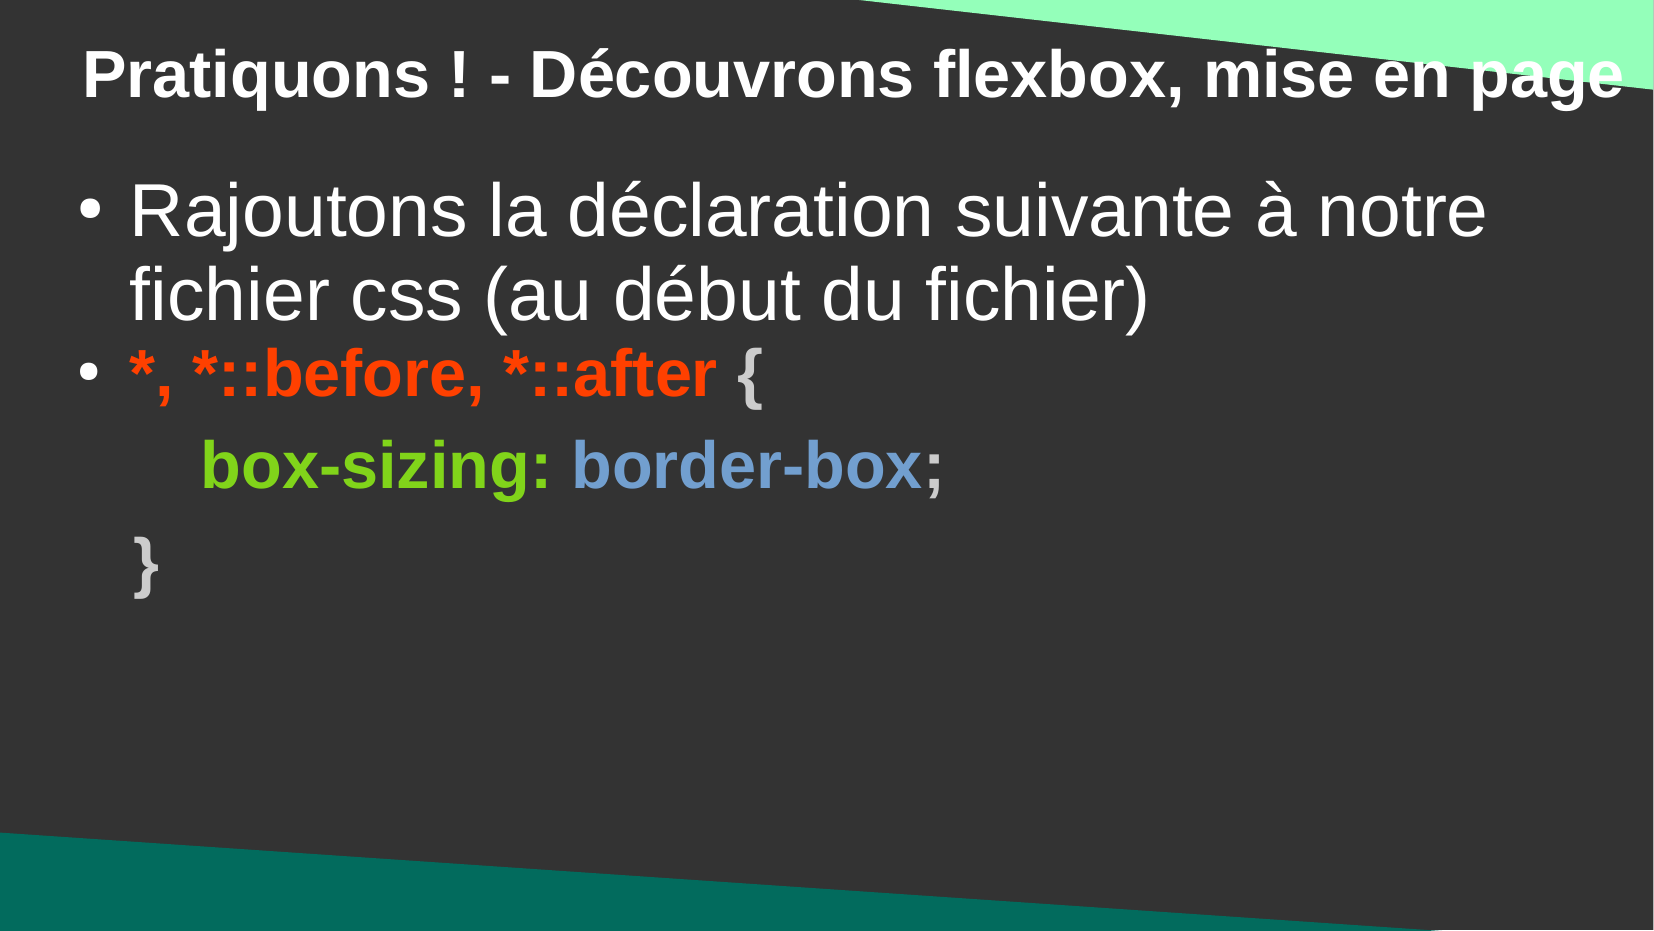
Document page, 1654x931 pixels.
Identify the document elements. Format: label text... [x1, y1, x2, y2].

list Rajoutons la déclaration suivante à notre fichier css (au début du fichier) *, *::before, *::after { box-sizing: border-box; } [59, 168, 1619, 762]
text_box [859, 0, 1654, 90]
title Pratiquons ! - Découvrons flexbox, mise en page [82, 37, 1630, 112]
